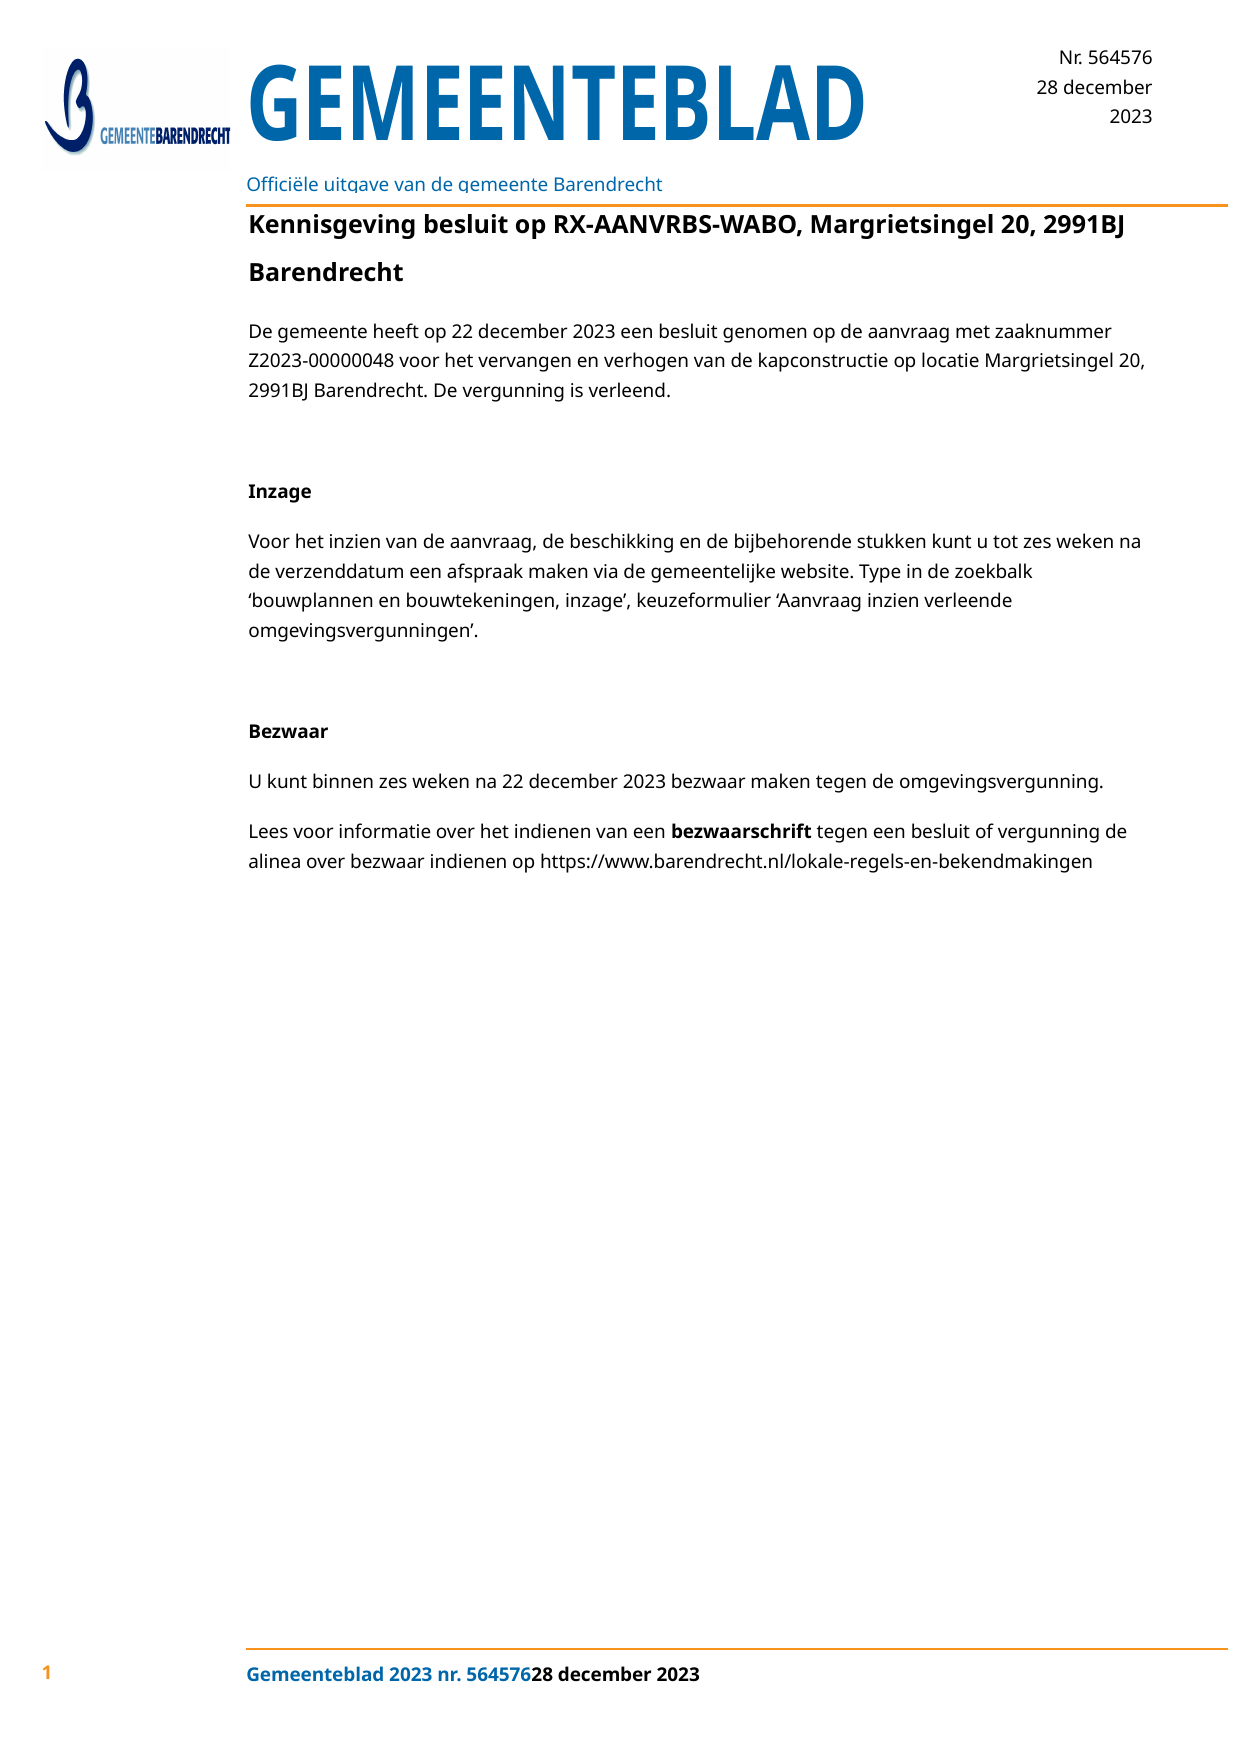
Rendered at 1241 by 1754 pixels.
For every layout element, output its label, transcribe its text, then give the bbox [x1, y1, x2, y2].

text Voor het inzien van de aanvraag, de beschikking en de bijbehorende stukken kunt u tot zes weken na de verzenddatum een afspraak maken via de gemeentelijke website. Type in de zoekbalk ‘bouwplannen en bouwtekeningen, inzage’, keuzeformulier ‘Aanvraag inzien verleende omgevingsvergunningen’. [248, 528, 1152, 643]
text Bezwaar [248, 718, 1152, 744]
text Kennisgeving besluit op RX-AANVRBS-WABO, Margrietsingel 20, 2991BJ Barendrecht [248, 207, 1152, 288]
text De gemeente heeft op 22 december 2023 een besluit genomen op de aanvraag met zaaknummer Z2023-00000048 voor het vervangen en verhogen van de kapconstructie op locatie Margrietsingel 20, 2991BJ Barendrecht. De vergunning is verleend. [248, 318, 1152, 403]
text U kunt binnen zes weken na 22 december 2023 bezwaar maken tegen de omgevingsvergunning. [248, 768, 1152, 794]
text Inzage [248, 478, 1152, 504]
text Lees voor informatie over het indienen van een bezwaarschrift tegen een besluit of vergunning de alinea over bezwaar indienen op https://www.barendrecht.nl/lokale-regels-en-bekendmakingen [248, 819, 1152, 874]
picture [41, 47, 231, 172]
